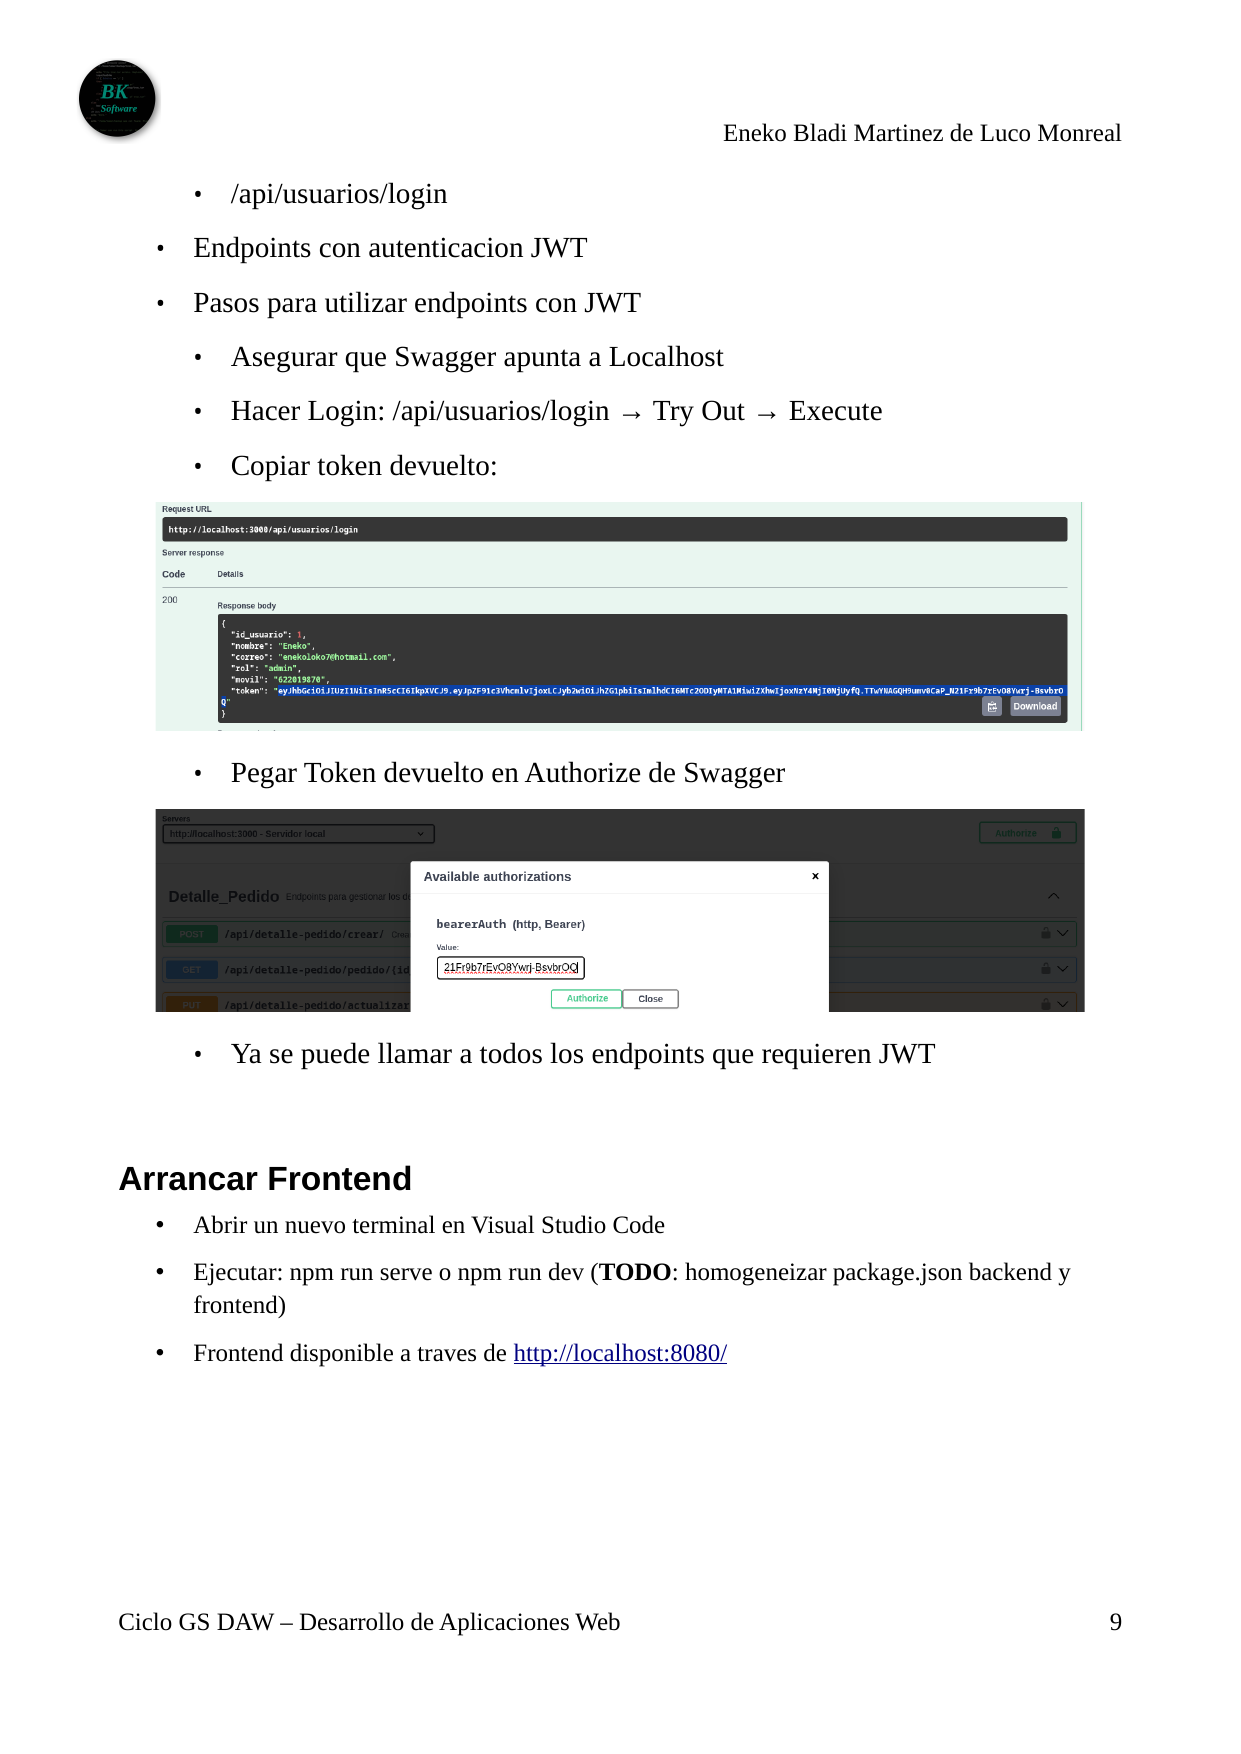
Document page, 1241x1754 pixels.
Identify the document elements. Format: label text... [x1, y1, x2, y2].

list Ejecutar: npm run serve o npm run dev (TODO: homogeneizar package.json backend y frontend) [156, 1257, 1122, 1319]
picture [155, 809, 1085, 1012]
list Frontend disponible a traves de http://localhost:8080/ [156, 1338, 1122, 1367]
list Asegurar que Swagger apunta a Localhost [193, 339, 1122, 374]
list Pegar Token devuelto en Authorize de Swagger [193, 731, 1122, 789]
list Endpoints con autenticacion JWT [156, 231, 1122, 265]
picture [76, 58, 162, 144]
list Ya se puede llamar a todos los endpoints que requieren JWT [193, 1012, 1122, 1070]
list Pasos para utilizar endpoints con JWT [156, 285, 1122, 319]
picture [155, 502, 1085, 731]
subtitle Arrancar Frontend [118, 1158, 1122, 1197]
list /api/usuarios/login [193, 176, 1122, 211]
list Hacer Login: /api/usuarios/login → Try Out → Execute [193, 393, 1122, 428]
list Copiar token devuelto: [193, 448, 1122, 482]
list Abrir un nuevo terminal en Visual Studio Code [156, 1210, 1122, 1238]
